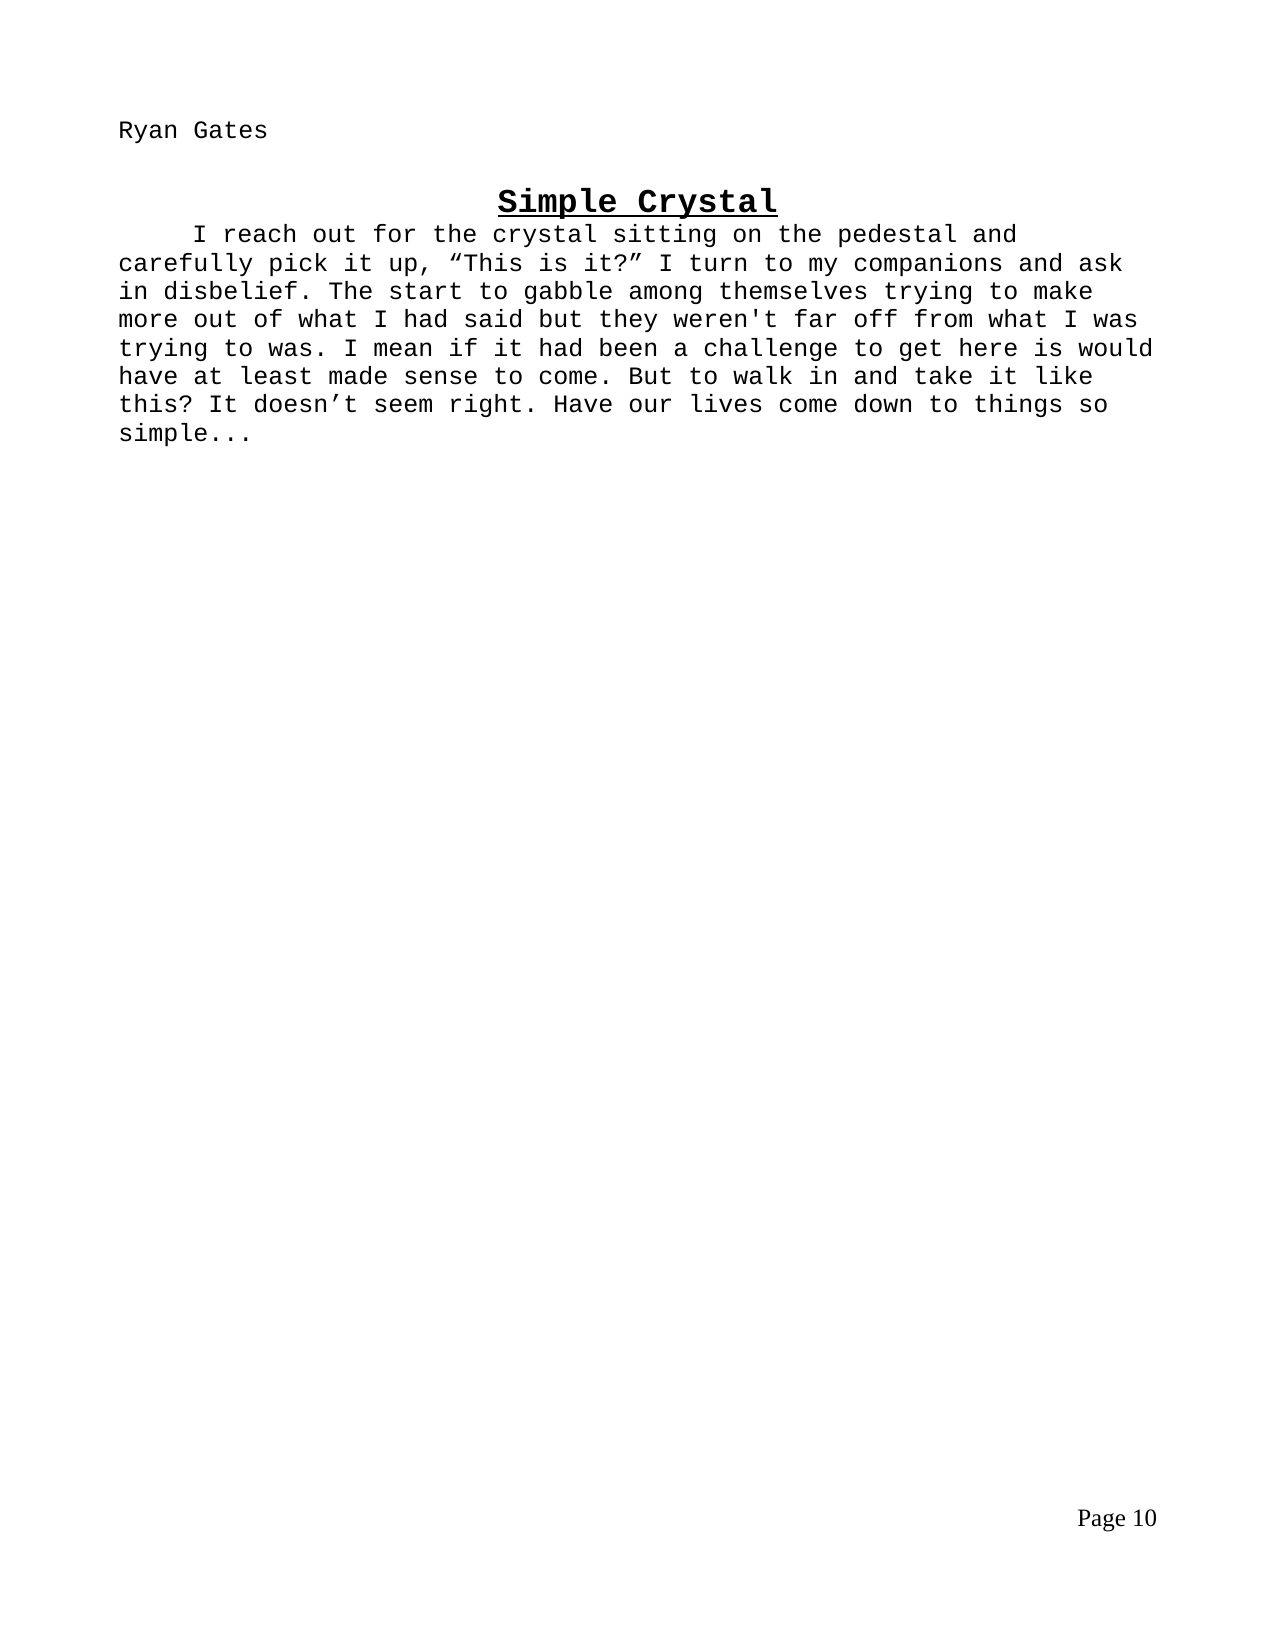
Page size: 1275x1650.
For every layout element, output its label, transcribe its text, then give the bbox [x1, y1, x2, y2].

text Simple Crystal [118, 184, 1157, 222]
text I reach out for the crystal sitting on the pedestal and carefully pick it up, “This is it?” I turn to my companions and ask in disbelief. The start to gabble among themselves trying to make more out of what I had said but they weren't far off from what I was trying to was. I mean if it had been a challenge to get here is would have at least made sense to come. But to walk in and take it like this? It doesn’t seem right. Have our lives come down to things so simple... [118, 222, 1157, 449]
text Ryan Gates [118, 118, 1157, 146]
